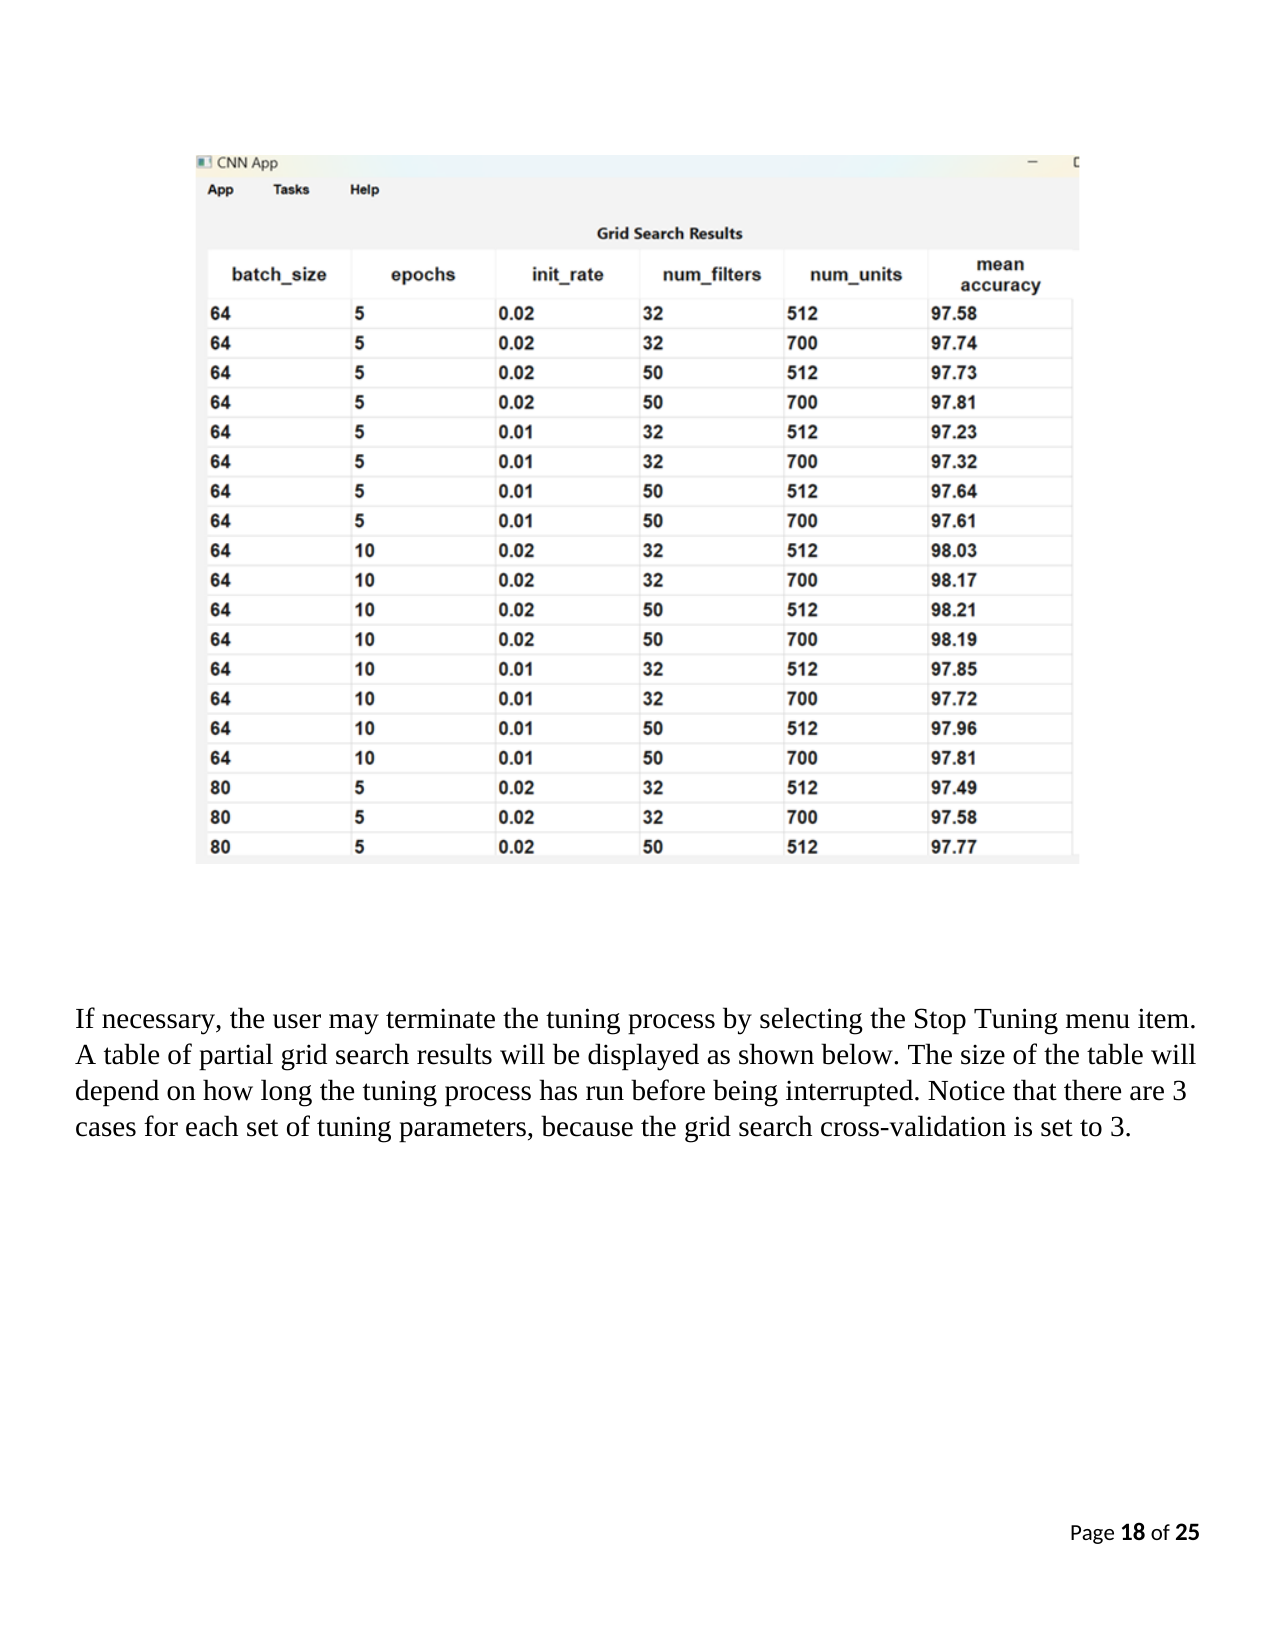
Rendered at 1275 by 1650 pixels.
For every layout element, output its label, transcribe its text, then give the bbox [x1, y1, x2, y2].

picture [195, 155, 1080, 864]
text If necessary, the user may terminate the tuning process by selecting the Stop Tuning menu item. A table of partial grid search results will be displayed as shown below. The size of the table will depend on how long the tuning process has run before being interrupted. Notice that there are 3 cases for each set of tuning parameters, because the grid search cross-validation is set to 3. [75, 1001, 1200, 1143]
